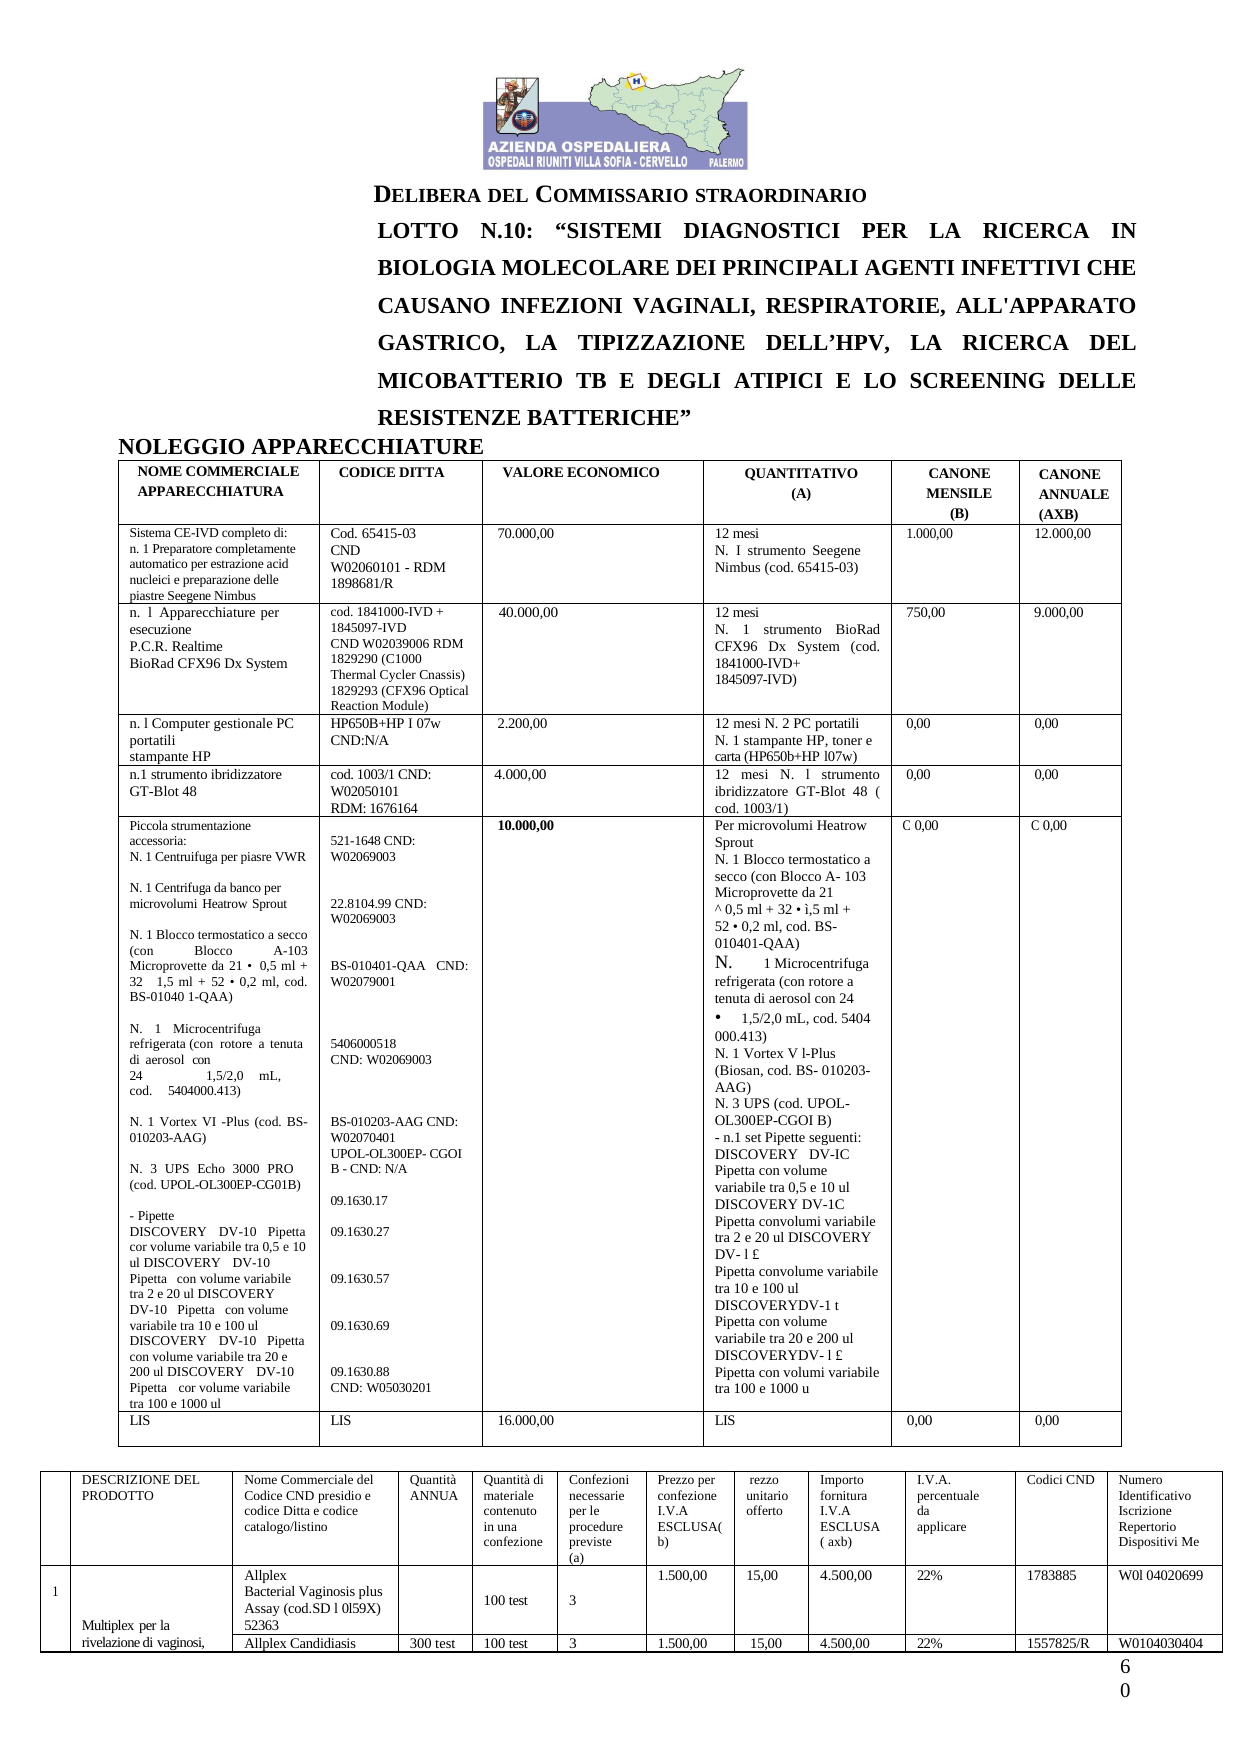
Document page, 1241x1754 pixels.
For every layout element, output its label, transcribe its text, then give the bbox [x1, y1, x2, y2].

table_cell 0,00 [892, 715, 1019, 765]
table_cell 100 test [473, 1635, 557, 1651]
table_header Numero Identificativo Iscrizione Repertorio Dispositivi Me [1108, 1472, 1222, 1565]
table_cell 40.000,00 [483, 604, 703, 713]
table_cell 12.000,00 [1020, 525, 1121, 603]
table_cell 12 mesi N. 2 PC portatili N. 1 stampante HP, toner e carta (HP650b+HP l07w) [704, 715, 891, 765]
table_cell 0,00 [1020, 766, 1121, 816]
table_header Quantità ANNUA [399, 1472, 472, 1565]
table_cell 22% [906, 1635, 1015, 1651]
table_cell 3 [558, 1566, 646, 1633]
table_header Codici CND [1016, 1472, 1107, 1565]
table_cell 300 test [399, 1635, 472, 1651]
table_cell 521-1648 CND: W02069003 22.8104.99 CND: W02069003 BS-010401-QAA CND: W02079001 5406000518 CND: W02069003 BS-010203-AAG CND: W02070401 UPOL-OL300EP- CGOI B - CND: N/A 09.1630.17 09.1630.27 09.1630.57 09.1630.69 09.1630.88 CND: W05030201 [320, 817, 482, 1411]
table_cell LIS [119, 1412, 319, 1446]
table_cell 4.500,00 [809, 1566, 905, 1633]
table_header [41, 1472, 70, 1565]
table_cell 1.000,00 [892, 525, 1019, 603]
table_cell 0,00 [892, 766, 1019, 816]
table_cell [399, 1566, 472, 1633]
table_header rezzo unitario offerto [735, 1472, 808, 1565]
table_cell 3 [558, 1635, 646, 1651]
table_header CODICE DITTA [320, 461, 482, 524]
table_cell HP650B+HP I 07w CND:N/A [320, 715, 482, 765]
table_header I.V.A. percentuale da applicare [906, 1472, 1015, 1565]
table_cell 9.000,00 [1020, 604, 1121, 713]
table_cell Sistema CE-IVD completo di: n. 1 Preparatore completamente automatico per estrazione acid nucleici e preparazione delle piastre Seegene Nimbus [119, 525, 319, 603]
table_header Importo fornitura I.V.A ESCLUSA ( axb) [809, 1472, 905, 1565]
table_header QUANTITATIVO (A) [704, 461, 891, 524]
table_cell cod. 1003/1 CND: W02050101 RDM: 1676164 [320, 766, 482, 816]
table_cell 750,00 [892, 604, 1019, 713]
table_cell 1557825/R [1016, 1635, 1107, 1651]
table_cell Cod. 65415-03 CND W02060101 - RDM 1898681/R [320, 525, 482, 603]
table_cell 12 mesi N. 1 strumento BioRad CFX96 Dx System (cod. 1841000-IVD+ 1845097-IVD) [704, 604, 891, 713]
table_cell n.1 strumento ibridizzatore GT-Blot 48 [119, 766, 319, 816]
table_cell 15,00 [735, 1635, 808, 1651]
table_cell 2.200,00 [483, 715, 703, 765]
table_cell Allplex Candidiasis [233, 1635, 398, 1651]
table_cell 1783885 [1016, 1566, 1107, 1633]
table_cell W0l 04020699 [1108, 1566, 1222, 1633]
table_header CANONE MENSILE (B) [892, 461, 1019, 524]
table_cell Piccola strumentazione accessoria: N. 1 Centruifuga per piasre VWR N. 1 Centrifuga da banco per microvolumi Heatrow Sprout N. 1 Blocco termostatico a secco (con Blocco A-103 Microprovette da 21 • 0,5 ml + 32 1,5 ml + 52 • 0,2 ml, cod. BS-01040 1-QAA) N. 1 Microcentrifuga refrigerata (con rotore a tenuta di aerosol con 24 1,5/2,0 mL, cod. 5404000.413) N. 1 Vortex VI -Plus (cod. BS- 010203-AAG) N. 3 UPS Echo 3000 PRO (cod. UPOL-OL300EP-CG01B) - Pipette DISCOVERY DV-10 Pipetta cor volume variabile tra 0,5 e 10 ul DISCOVERY DV-10 Pipetta con volume variabile tra 2 e 20 ul DISCOVERY DV-10 Pipetta con volume variabile tra 10 e 100 ul DISCOVERY DV-10 Pipetta con volume variabile tra 20 e 200 ul DISCOVERY DV-10 Pipetta cor volume variabile tra 100 e 1000 ul [119, 817, 319, 1411]
table_cell W0104030404 [1108, 1635, 1222, 1651]
table_header Confezioni necessarie per le procedure previste (a) [558, 1472, 646, 1565]
text NOLEGGIO APPARECCHIATURE [118, 433, 1122, 459]
table_header DESCRIZIONE DEL PRODOTTO [71, 1472, 232, 1565]
table_cell Per microvolumi Heatrow Sprout N. 1 Blocco termostatico a secco (con Blocco A- 103 Microprovette da 21 ^ 0,5 ml + 32 • ì,5 ml + 52 • 0,2 ml, cod. BS- 010401-QAA) 1 Microcentrifuga refrigerata (con rotore a tenuta di aerosol con 24 1,5/2,0 mL, cod. 5404 000.413) N. 1 Vortex V l-Plus (Biosan, cod. BS- 010203-AAG) N. 3 UPS (cod. UPOL- OL300EP-CGOI B) - n.1 set Pipette seguenti: DISCOVERY DV-IC Pipetta con volume variabile tra 0,5 e 10 ul DISCOVERY DV-1C Pipetta convolumi variabile tra 2 e 20 ul DISCOVERY DV- l £ Pipetta convolume variabile tra 10 e 100 ul DISCOVERYDV-1 t Pipetta con volume variabile tra 20 e 200 ul DISCOVERYDV- l £ Pipetta con volumi variabile tra 100 e 1000 u [704, 817, 891, 1411]
table_cell 70.000,00 [483, 525, 703, 603]
table_cell 0,00 [1020, 715, 1121, 765]
table_cell 0,00 [892, 1412, 1019, 1446]
table_cell 1.500,00 [647, 1566, 734, 1633]
table_header NOME COMMERCIALE APPARECCHIATURA [119, 461, 319, 524]
table_header Quantità di materiale contenuto in una confezione [473, 1472, 557, 1565]
table_cell LIS [320, 1412, 482, 1446]
table_cell C 0,00 [892, 817, 1019, 1411]
text LOTTO N.10: “SISTEMI DIAGNOSTICI PER LA RICERCA IN BIOLOGIA MOLECOLARE DEI PRINCIPALI AGENTI INFETTIVI CHE CAUSANO INFEZIONI VAGINALI, RESPIRATORIE, ALL'APPARATO GASTRICO, LA TIPIZZAZIONE DELL’HPV, LA RICERCA DEL MICOBATTERIO TB E DEGLI ATIPICI E LO SCREENING DELLE RESISTENZE BATTERICHE” [377, 208, 1137, 433]
table_cell Allplex Bacterial Vaginosis plus Assay (cod.SD l 0l59X) 52363 [233, 1566, 398, 1633]
table_cell 12 mesi N. l strumento ibridizzatore GT-Blot 48 ( cod. 1003/1) [704, 766, 891, 816]
table_header VALORE ECONOMICO [483, 461, 703, 524]
table_header CANONE ANNUALE (AXB) [1020, 461, 1121, 524]
table_cell n. l Computer gestionale PC portatili stampante HP [119, 715, 319, 765]
table_cell n. l Apparecchiature per esecuzione P.C.R. Realtime BioRad CFX96 Dx System [119, 604, 319, 713]
table_cell 1.500,00 [647, 1635, 734, 1651]
table_cell C 0,00 [1020, 817, 1121, 1411]
table_cell 1 [41, 1566, 70, 1651]
table_cell 4.000,00 [483, 766, 703, 816]
table_cell LIS [704, 1412, 891, 1446]
table_cell 4.500,00 [809, 1635, 905, 1651]
table_cell 22% [906, 1566, 1015, 1633]
table_cell 16.000,00 [483, 1412, 703, 1446]
table_cell 100 test [473, 1566, 557, 1633]
table_cell 10.000,00 [483, 817, 703, 1411]
table_cell 15,00 [735, 1566, 808, 1633]
table_cell 0,00 [1020, 1412, 1121, 1446]
table_header Prezzo per confezione I.V.A ESCLUSA(b) [647, 1472, 734, 1565]
table_cell cod. 1841000-IVD + 1845097-IVD CND W02039006 RDM 1829290 (C1000 Thermal Cycler Cnassis) 1829293 (CFX96 Optical Reaction Module) [320, 604, 482, 713]
table_header Nome Commerciale del Codice CND presidio e codice Ditta e codice catalogo/listino [233, 1472, 398, 1565]
table_cell Multiplex per la rivelazione di vaginosi, [71, 1566, 232, 1651]
table_cell 12 mesi N. I strumento Seegene Nimbus (cod. 65415-03) [704, 525, 891, 603]
